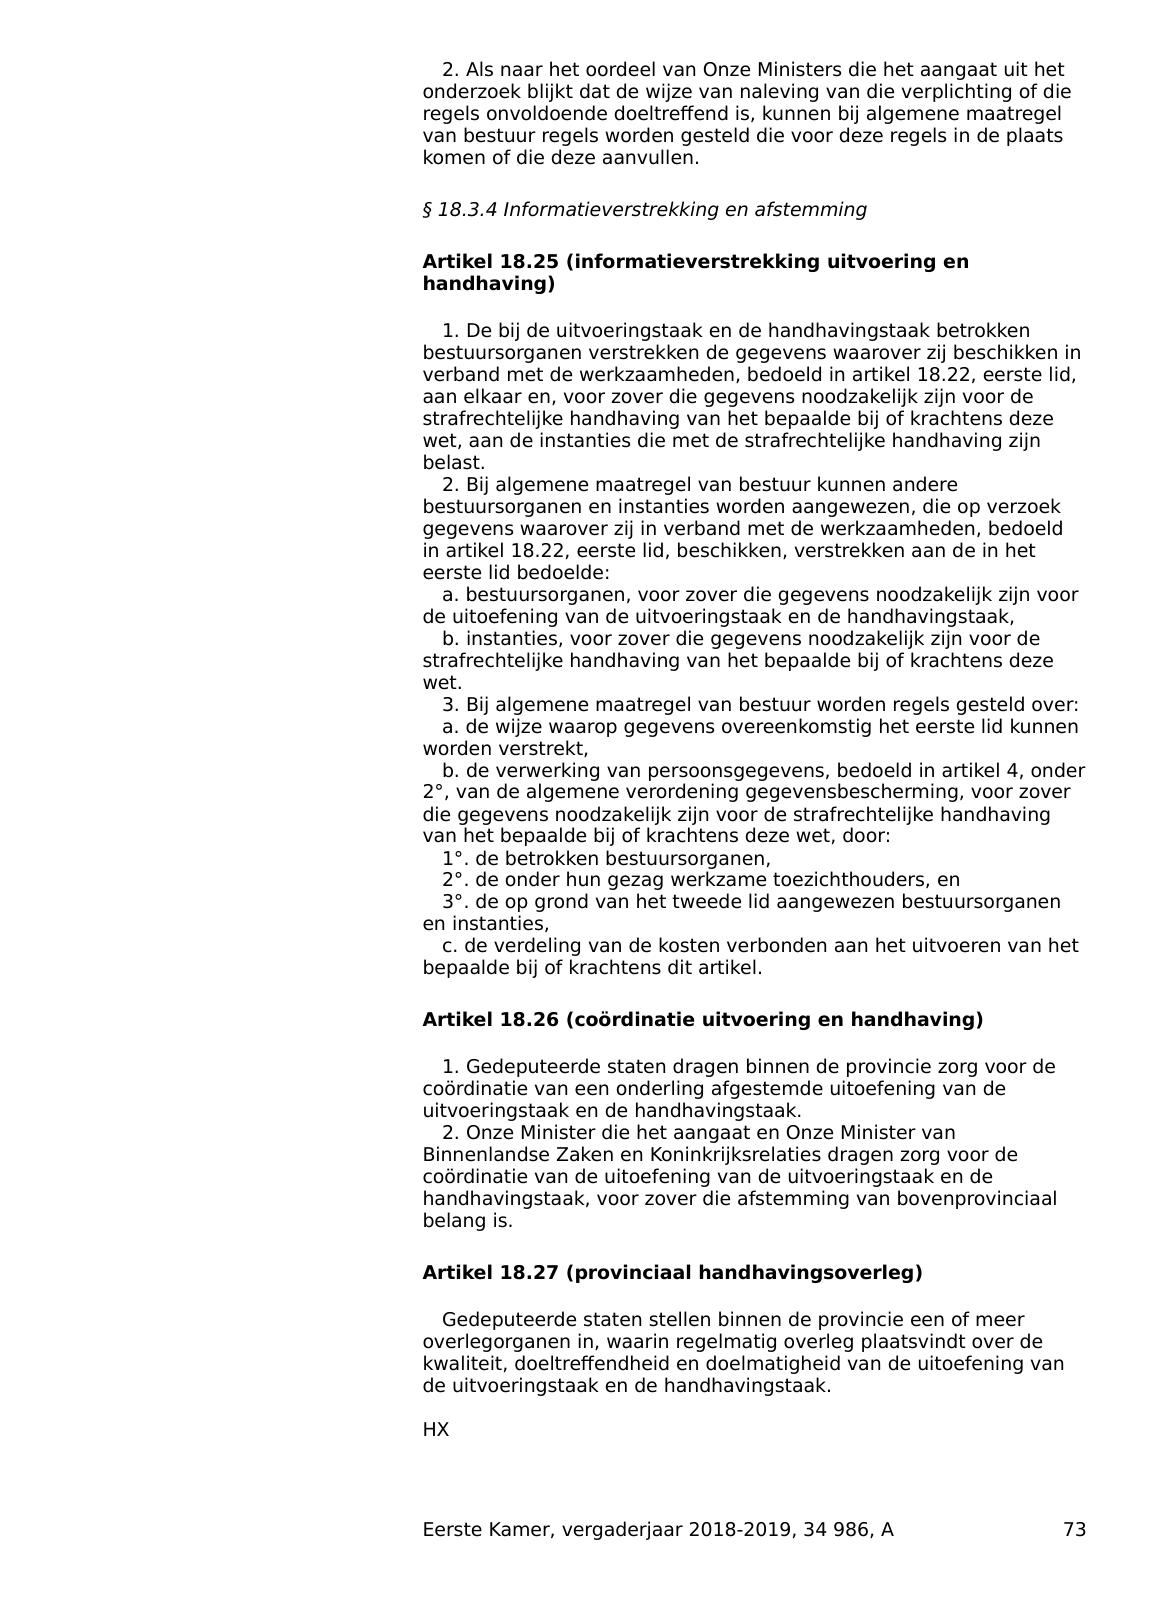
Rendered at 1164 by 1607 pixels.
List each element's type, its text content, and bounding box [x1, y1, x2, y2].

text 3. Bij algemene maatregel van bestuur worden regels gesteld over: [422, 693, 1087, 716]
subtitle Artikel 18.27 (provinciaal handhavingsoverleg) [422, 1262, 1087, 1284]
subtitle § 18.3.4 Informatieverstrekking en afstemming [422, 199, 1087, 221]
subtitle Artikel 18.25 (informatieverstrekking uitvoering en handhaving) [422, 251, 1087, 295]
text 2. Onze Minister die het aangaat en Onze Minister van Binnenlandse Zaken en Koninkrijksrelaties dragen zorg voor de coördinatie van de uitoefening van de uitvoeringstaak en de handhavingstaak, voor zover die afstemming van bovenprovinciaal belang is. [422, 1122, 1087, 1232]
text 1. De bij de uitvoeringstaak en de handhavingstaak betrokken bestuursorganen verstrekken de gegevens waarover zij beschikken in verband met de werkzaamheden, bedoeld in artikel 18.22, eerste lid, aan elkaar en, voor zover die gegevens noodzakelijk zijn voor de strafrechtelijke handhaving van het bepaalde bij of krachtens deze wet, aan de instanties die met de strafrechtelijke handhaving zijn belast. [422, 320, 1087, 474]
text b. instanties, voor zover die gegevens noodzakelijk zijn voor de strafrechtelijke handhaving van het bepaalde bij of krachtens deze wet. [422, 628, 1087, 693]
text 2. Als naar het oordeel van Onze Ministers die het aangaat uit het onderzoek blijkt dat de wijze van naleving van die verplichting of die regels onvoldoende doeltreffend is, kunnen bij algemene maatregel van bestuur regels worden gesteld die voor deze regels in de plaats komen of die deze aanvullen. [422, 59, 1087, 169]
text 2. Bij algemene maatregel van bestuur kunnen andere bestuursorganen en instanties worden aangewezen, die op verzoek gegevens waarover zij in verband met de werkzaamheden, bedoeld in artikel 18.22, eerste lid, beschikken, verstrekken aan de in het eerste lid bedoelde: [422, 474, 1087, 584]
text b. de verwerking van persoonsgegevens, bedoeld in artikel 4, onder 2°, van de algemene verordening gegevensbescherming, voor zover die gegevens noodzakelijk zijn voor de strafrechtelijke handhaving van het bepaalde bij of krachtens deze wet, door: [422, 759, 1087, 847]
text a. bestuursorganen, voor zover die gegevens noodzakelijk zijn voor de uitoefening van de uitvoeringstaak en de handhavingstaak, [422, 584, 1087, 628]
text 2°. de onder hun gezag werkzame toezichthouders, en [422, 869, 1087, 891]
text Gedeputeerde staten stellen binnen de provincie een of meer overlegorganen in, waarin regelmatig overleg plaatsvindt over de kwaliteit, doeltreffendheid en doelmatigheid van de uitoefening van de uitvoeringstaak en de handhavingstaak. [422, 1309, 1087, 1397]
text 1°. de betrokken bestuursorganen, [422, 847, 1087, 869]
subtitle Artikel 18.26 (coördinatie uitvoering en handhaving) [422, 1009, 1087, 1031]
text 1. Gedeputeerde staten dragen binnen de provincie zorg voor de coördinatie van een onderling afgestemde uitoefening van de uitvoeringstaak en de handhavingstaak. [422, 1056, 1087, 1122]
text a. de wijze waarop gegevens overeenkomstig het eerste lid kunnen worden verstrekt, [422, 716, 1087, 759]
text c. de verdeling van de kosten verbonden aan het uitvoeren van het bepaalde bij of krachtens dit artikel. [422, 935, 1087, 979]
text 3°. de op grond van het tweede lid aangewezen bestuursorganen en instanties, [422, 891, 1087, 935]
text HX [422, 1419, 1087, 1441]
